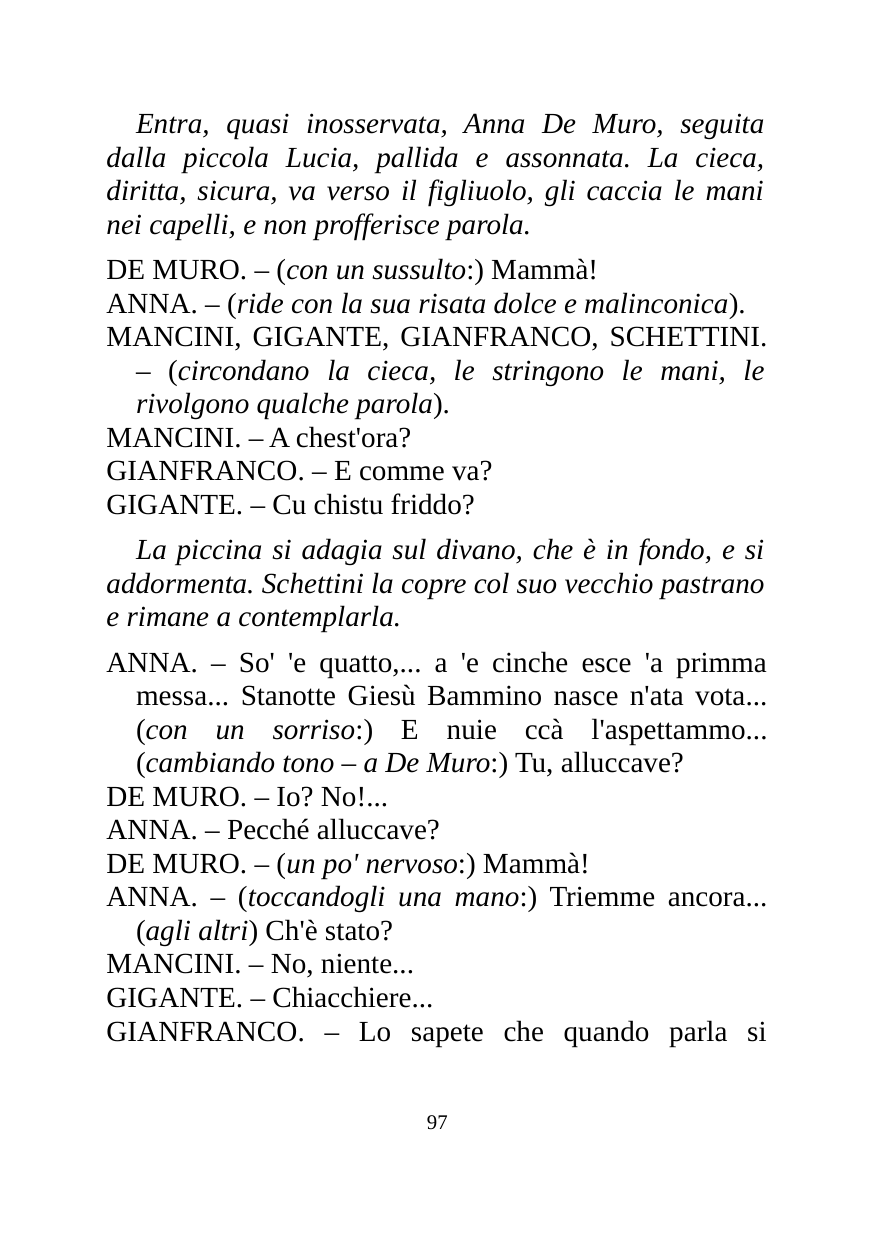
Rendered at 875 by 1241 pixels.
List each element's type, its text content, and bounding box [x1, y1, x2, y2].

text ANNA. – (toccandogli una mano:) Triemme ancora... (agli altri) Ch'è stato? [106, 879, 768, 947]
text DE MURO. – (un po' nervoso:) Mammà! [106, 846, 768, 879]
text MANCINI, GIGANTE, GIANFRANCO, SCHETTINI. – (circondano la cieca, le stringono le mani, le rivolgono qualche parola). [106, 319, 768, 420]
text La piccina si adagia sul divano, che è in fondo, e si addormenta. Schettini la copre col suo vecchio pastrano e rimane a contemplarla. [106, 532, 768, 633]
text MANCINI. – No, niente... [106, 947, 768, 980]
text ANNA. – Pecché alluccave? [106, 812, 768, 846]
text GIGANTE. – Cu chistu friddo? [106, 487, 768, 521]
text DE MURO. – Io? No!... [106, 779, 768, 812]
text Entra, quasi inosservata, Anna De Muro, seguita dalla piccola Lucia, pallida e assonnata. La cieca, diritta, sicura, va verso il figliuolo, gli caccia le mani nei capelli, e non profferisce parola. [106, 106, 768, 240]
text ANNA. – So' 'e quatto,... a 'e cinche esce 'a primma messa... Stanotte Giesù Bammino nasce n'ata vota... (con un sorriso:) E nuie ccà l'aspettammo... (cambiando tono – a De Muro:) Tu, alluccave? [106, 645, 768, 779]
text GIANFRANCO. – E comme va? [106, 453, 768, 487]
text GIGANTE. – Chiacchiere... [106, 980, 768, 1014]
text GIANFRANCO. – Lo sapete che quando parla si [106, 1014, 768, 1047]
text ANNA. – (ride con la sua risata dolce e malinconica). [106, 286, 768, 319]
text DE MURO. – (con un sussulto:) Mammà! [106, 252, 768, 286]
text MANCINI. – A chest'ora? [106, 420, 768, 453]
